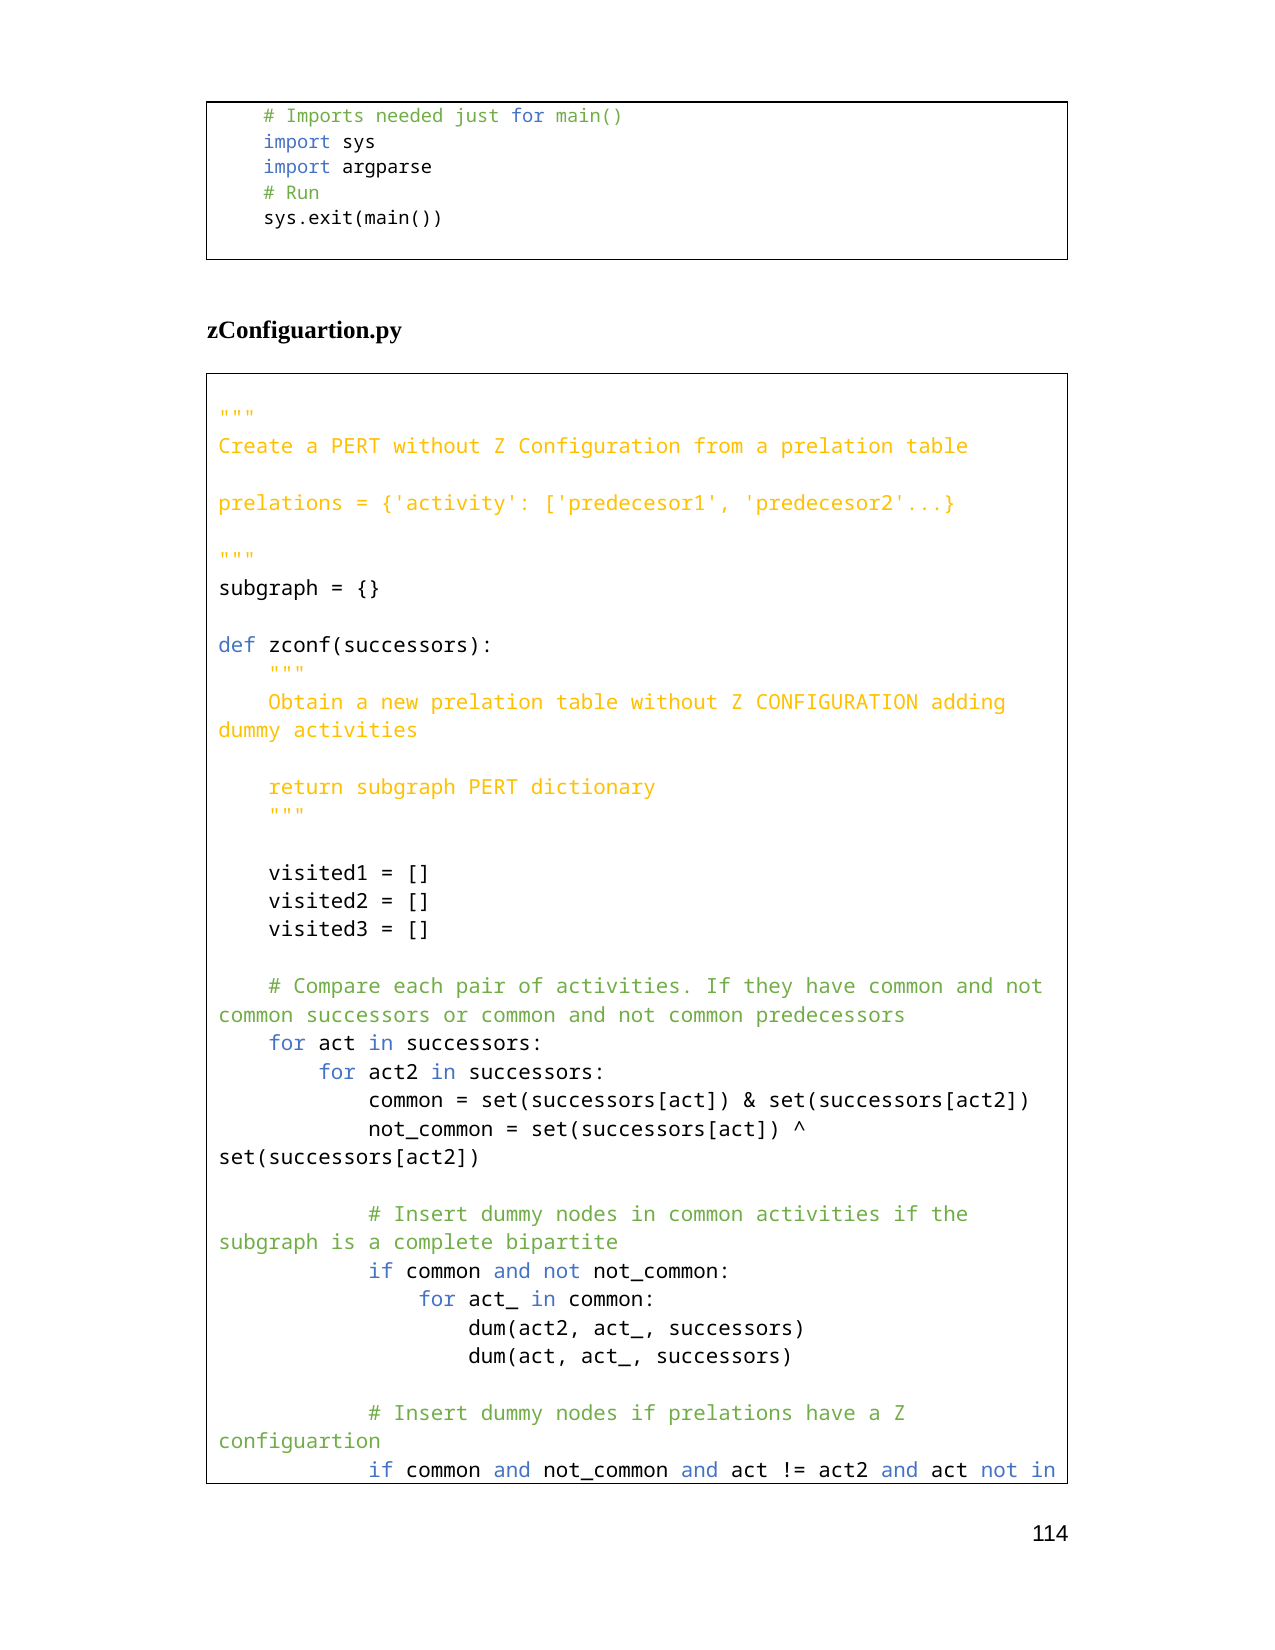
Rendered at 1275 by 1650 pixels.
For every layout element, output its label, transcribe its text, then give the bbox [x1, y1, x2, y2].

table_header # Imports needed just for main() import sys import argparse # Run sys.exit(main()) [207, 103, 1067, 259]
table_header """ Create a PERT without Z Configuration from a prelation table prelations = {'activity': ['predecesor1', 'predecesor2'...} """ subgraph = {} def zconf(successors): """ Obtain a new prelation table without Z CONFIGURATION adding dummy activities return subgraph PERT dictionary """ visited1 = [] visited2 = [] visited3 = [] # Compare each pair of activities. If they have common and not common successors or common and not common predecessors for act in successors: for act2 in successors: common = set(successors[act]) & set(successors[act2]) not_common = set(successors[act]) ^ set(successors[act2]) # Insert dummy nodes in common activities if the subgraph is a complete bipartite if common and not not_common: for act_ in common: dum(act2, act_, successors) dum(act, act_, successors) # Insert dummy nodes if prelations have a Z configuartion if common and not_common and act != act2 and act not in [207, 374, 1067, 1483]
text zConfiguartion.py [207, 315, 1068, 344]
